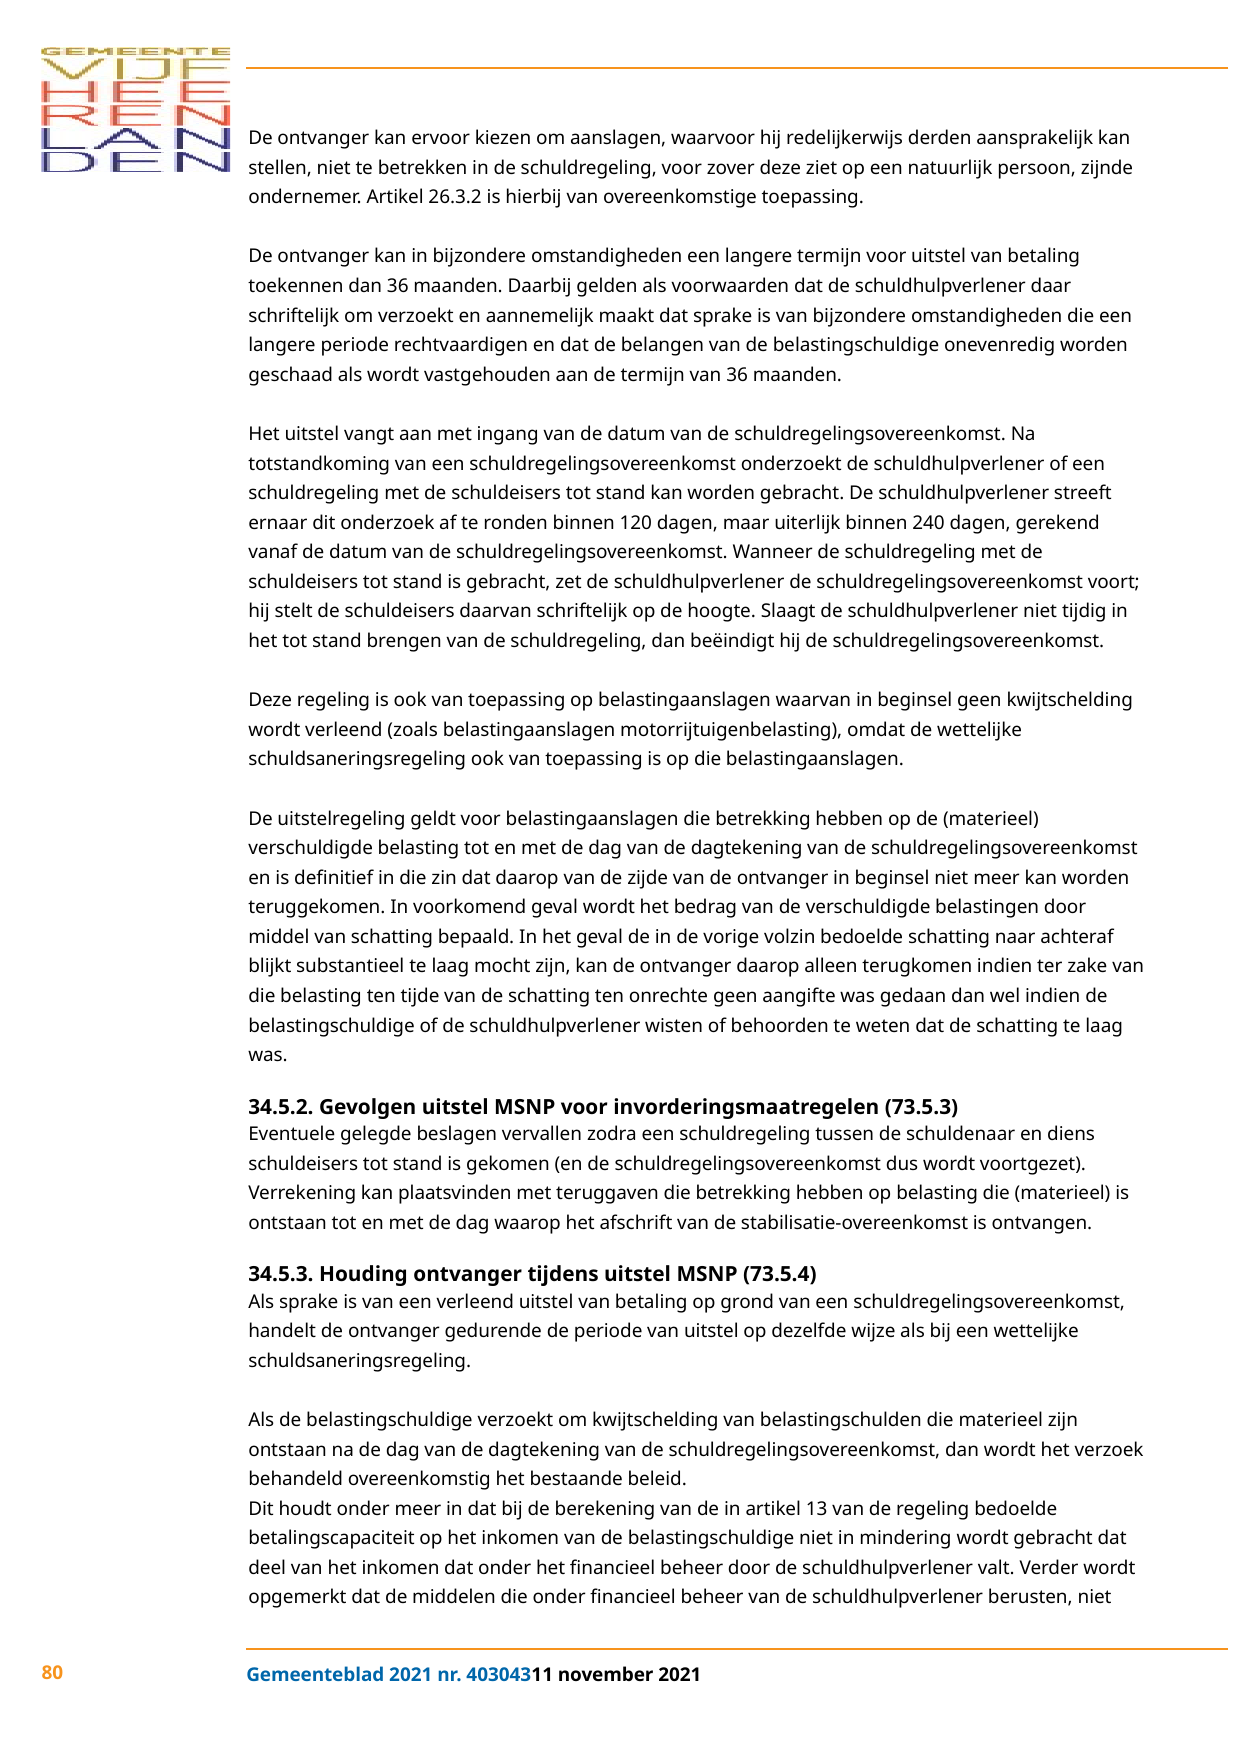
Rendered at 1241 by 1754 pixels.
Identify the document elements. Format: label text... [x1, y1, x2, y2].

text Verrekening kan plaatsvinden met teruggaven die betrekking hebben op belasting die (materieel) is ontstaan tot en met de dag waarop het afschrift van de stabilisatie-overeenkomst is ontvangen. [248, 1179, 1152, 1235]
text Als de belastingschuldige verzoekt om kwijtschelding van belastingschulden die materieel zijn ontstaan na de dag van de dagtekening van de schuldregelingsovereenkomst, dan wordt het verzoek behandeld overeenkomstig het bestaande beleid. [248, 1406, 1152, 1491]
picture [41, 47, 231, 172]
text 34.5.3. Houding ontvanger tijdens uitstel MSNP (73.5.4) [248, 1259, 1152, 1288]
text Deze regeling is ook van toepassing op belastingaanslagen waarvan in beginsel geen kwijtschelding wordt verleend (zoals belastingaanslagen motorrijtuigenbelasting), omdat de wettelijke schuldsaneringsregeling ook van toepassing is op die belastingaanslagen. [248, 686, 1152, 771]
text Als sprake is van een verleend uitstel van betaling op grond van een schuldregelingsovereenkomst, handelt de ontvanger gedurende de periode van uitstel op dezelfde wijze als bij een wettelijke schuldsaneringsregeling. [248, 1288, 1152, 1373]
text De uitstelregeling geldt voor belastingaanslagen die betrekking hebben op de (materieel) verschuldigde belasting tot en met de dag van de dagtekening van de schuldregelingsovereenkomst en is definitief in die zin dat daarop van de zijde van de ontvanger in beginsel niet meer kan worden teruggekomen. In voorkomend geval wordt het bedrag van de verschuldigde belastingen door middel van schatting bepaald. In het geval de in de vorige volzin bedoelde schatting naar achteraf blijkt substantieel te laag mocht zijn, kan de ontvanger daarop alleen terugkomen indien ter zake van die belasting ten tijde van de schatting ten onrechte geen aangifte was gedaan dan wel indien de belastingschuldige of de schuldhulpverlener wisten of behoorden te weten dat de schatting te laag was. [248, 805, 1152, 1067]
text 34.5.2. Gevolgen uitstel MSNP voor invorderingsmaatregelen (73.5.3) [248, 1092, 1152, 1120]
text Eventuele gelegde beslagen vervallen zodra een schuldregeling tussen de schuldenaar en diens schuldeisers tot stand is gekomen (en de schuldregelingsovereenkomst dus wordt voortgezet). [248, 1120, 1152, 1176]
text De ontvanger kan in bijzondere omstandigheden een langere termijn voor uitstel van betaling toekennen dan 36 maanden. Daarbij gelden als voorwaarden dat de schuldhulpverlener daar schriftelijk om verzoekt en aannemelijk maakt dat sprake is van bijzondere omstandigheden die een langere periode rechtvaardigen en dat de belangen van de belastingschuldige onevenredig worden geschaad als wordt vastgehouden aan de termijn van 36 maanden. [248, 243, 1152, 387]
text Dit houdt onder meer in dat bij de berekening van de in artikel 13 van de regeling bedoelde betalingscapaciteit op het inkomen van de belastingschuldige niet in mindering wordt gebracht dat deel van het inkomen dat onder het financieel beheer door de schuldhulpverlener valt. Verder wordt opgemerkt dat de middelen die onder financieel beheer van de schuldhulpverlener berusten, niet [248, 1495, 1152, 1609]
text De ontvanger kan ervoor kiezen om aanslagen, waarvoor hij redelijkerwijs derden aansprakelijk kan stellen, niet te betrekken in de schuldregeling, voor zover deze ziet op een natuurlijk persoon, zijnde ondernemer. Artikel 26.3.2 is hierbij van overeenkomstige toepassing. [248, 124, 1152, 209]
text Het uitstel vangt aan met ingang van de datum van de schuldregelingsovereenkomst. Na totstandkoming van een schuldregelingsovereenkomst onderzoekt de schuldhulpverlener of een schuldregeling met de schuldeisers tot stand kan worden gebracht. De schuldhulpverlener streeft ernaar dit onderzoek af te ronden binnen 120 dagen, maar uiterlijk binnen 240 dagen, gerekend vanaf de datum van de schuldregelingsovereenkomst. Wanneer de schuldregeling met de schuldeisers tot stand is gebracht, zet de schuldhulpverlener de schuldregelingsovereenkomst voort; hij stelt de schuldeisers daarvan schriftelijk op de hoogte. Slaagt de schuldhulpverlener niet tijdig in het tot stand brengen van de schuldregeling, dan beëindigt hij de schuldregelingsovereenkomst. [248, 420, 1152, 653]
